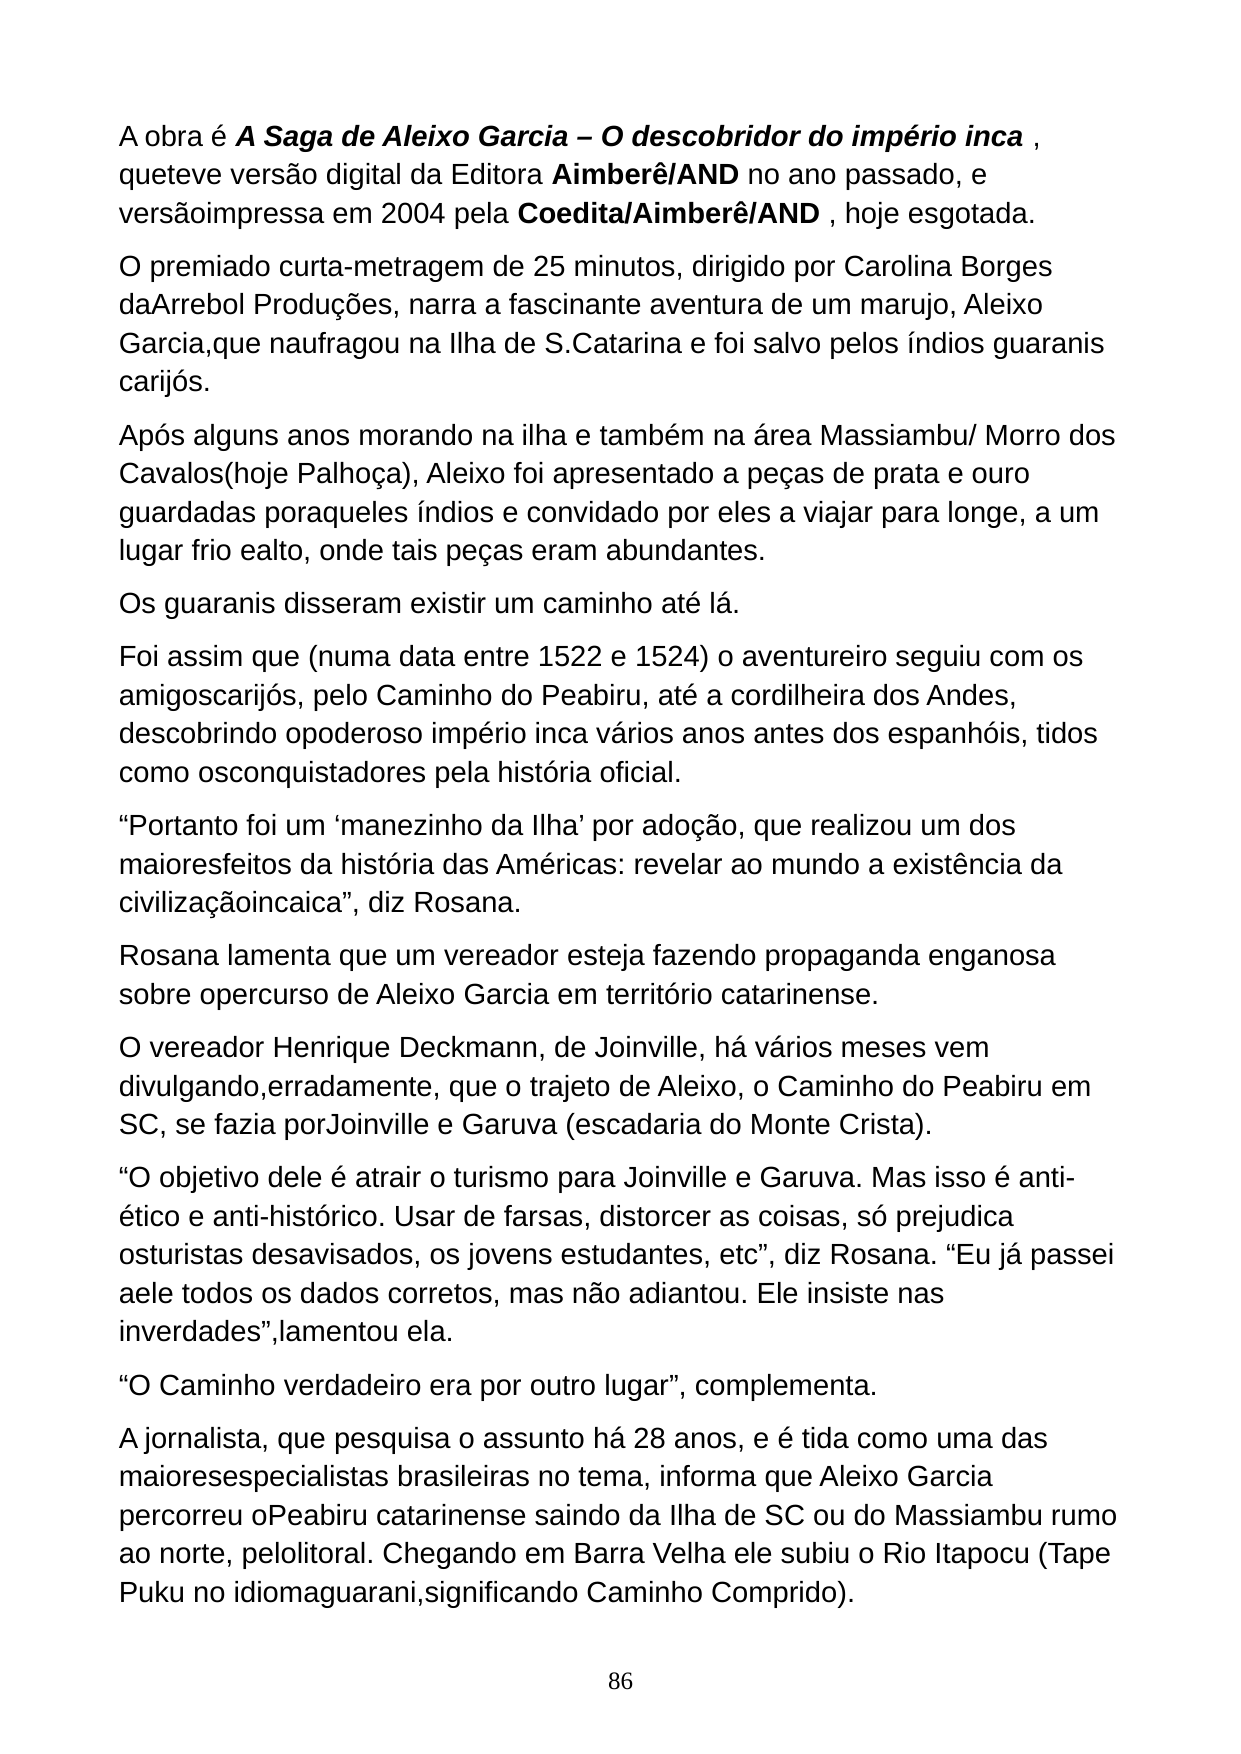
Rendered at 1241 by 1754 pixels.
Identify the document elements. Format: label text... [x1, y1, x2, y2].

text “O Caminho verdadeiro era por outro lugar”, complementa. [118, 1367, 1122, 1401]
text O vereador Henrique Deckmann, de Joinville, há vários meses vem divulgando,erradamente, que o trajeto de Aleixo, o Caminho do Peabiru em SC, se fazia porJoinville e Garuva (escadaria do Monte Crista). [118, 1030, 1122, 1141]
text Foi assim que (numa data entre 1522 e 1524) o aventureiro seguiu com os amigoscarijós, pelo Caminho do Peabiru, até a cordilheira dos Andes, descobrindo opoderoso império inca vários anos antes dos espanhóis, tidos como osconquistadores pela história oficial. [118, 639, 1122, 788]
text “Portanto foi um ‘manezinho da Ilha’ por adoção, que realizou um dos maioresfeitos da história das Américas: revelar ao mundo a existência da civilizaçãoincaica”, diz Rosana. [118, 808, 1122, 919]
text A jornalista, que pesquisa o assunto há 28 anos, e é tida como uma das maioresespecialistas brasileiras no tema, informa que Aleixo Garcia percorreu oPeabiru catarinense saindo da Ilha de SC ou do Massiambu rumo ao norte, pelolitoral. Chegando em Barra Velha ele subiu o Rio Itapocu (Tape Puku no idiomaguarani,significando Caminho Comprido). [118, 1421, 1122, 1608]
text Após alguns anos morando na ilha e também na área Massiambu/ Morro dos Cavalos(hoje Palhoça), Aleixo foi apresentado a peças de prata e ouro guardadas poraqueles índios e convidado por eles a viajar para longe, a um lugar frio ealto, onde tais peças eram abundantes. [118, 417, 1122, 567]
text Os guaranis disseram existir um caminho até lá. [118, 586, 1122, 620]
text A obra é A Saga de Aleixo Garcia – O descobridor do império inca , queteve versão digital da Editora Aimberê/AND no ano passado, e versãoimpressa em 2004 pela Coedita/Aimberê/AND , hoje esgotada. [118, 118, 1122, 229]
text Rosana lamenta que um vereador esteja fazendo propaganda enganosa sobre opercurso de Aleixo Garcia em território catarinense. [118, 938, 1122, 1010]
text “O objetivo dele é atrair o turismo para Joinville e Garuva. Mas isso é anti-ético e anti-histórico. Usar de farsas, distorcer as coisas, só prejudica osturistas desavisados, os jovens estudantes, etc”, diz Rosana. “Eu já passei aele todos os dados corretos, mas não adiantou. Ele insiste nas inverdades”,lamentou ela. [118, 1160, 1122, 1348]
text O premiado curta-metragem de 25 minutos, dirigido por Carolina Borges daArrebol Produções, narra a fascinante aventura de um marujo, Aleixo Garcia,que naufragou na Ilha de S.Catarina e foi salvo pelos índios guaranis carijós. [118, 249, 1122, 398]
